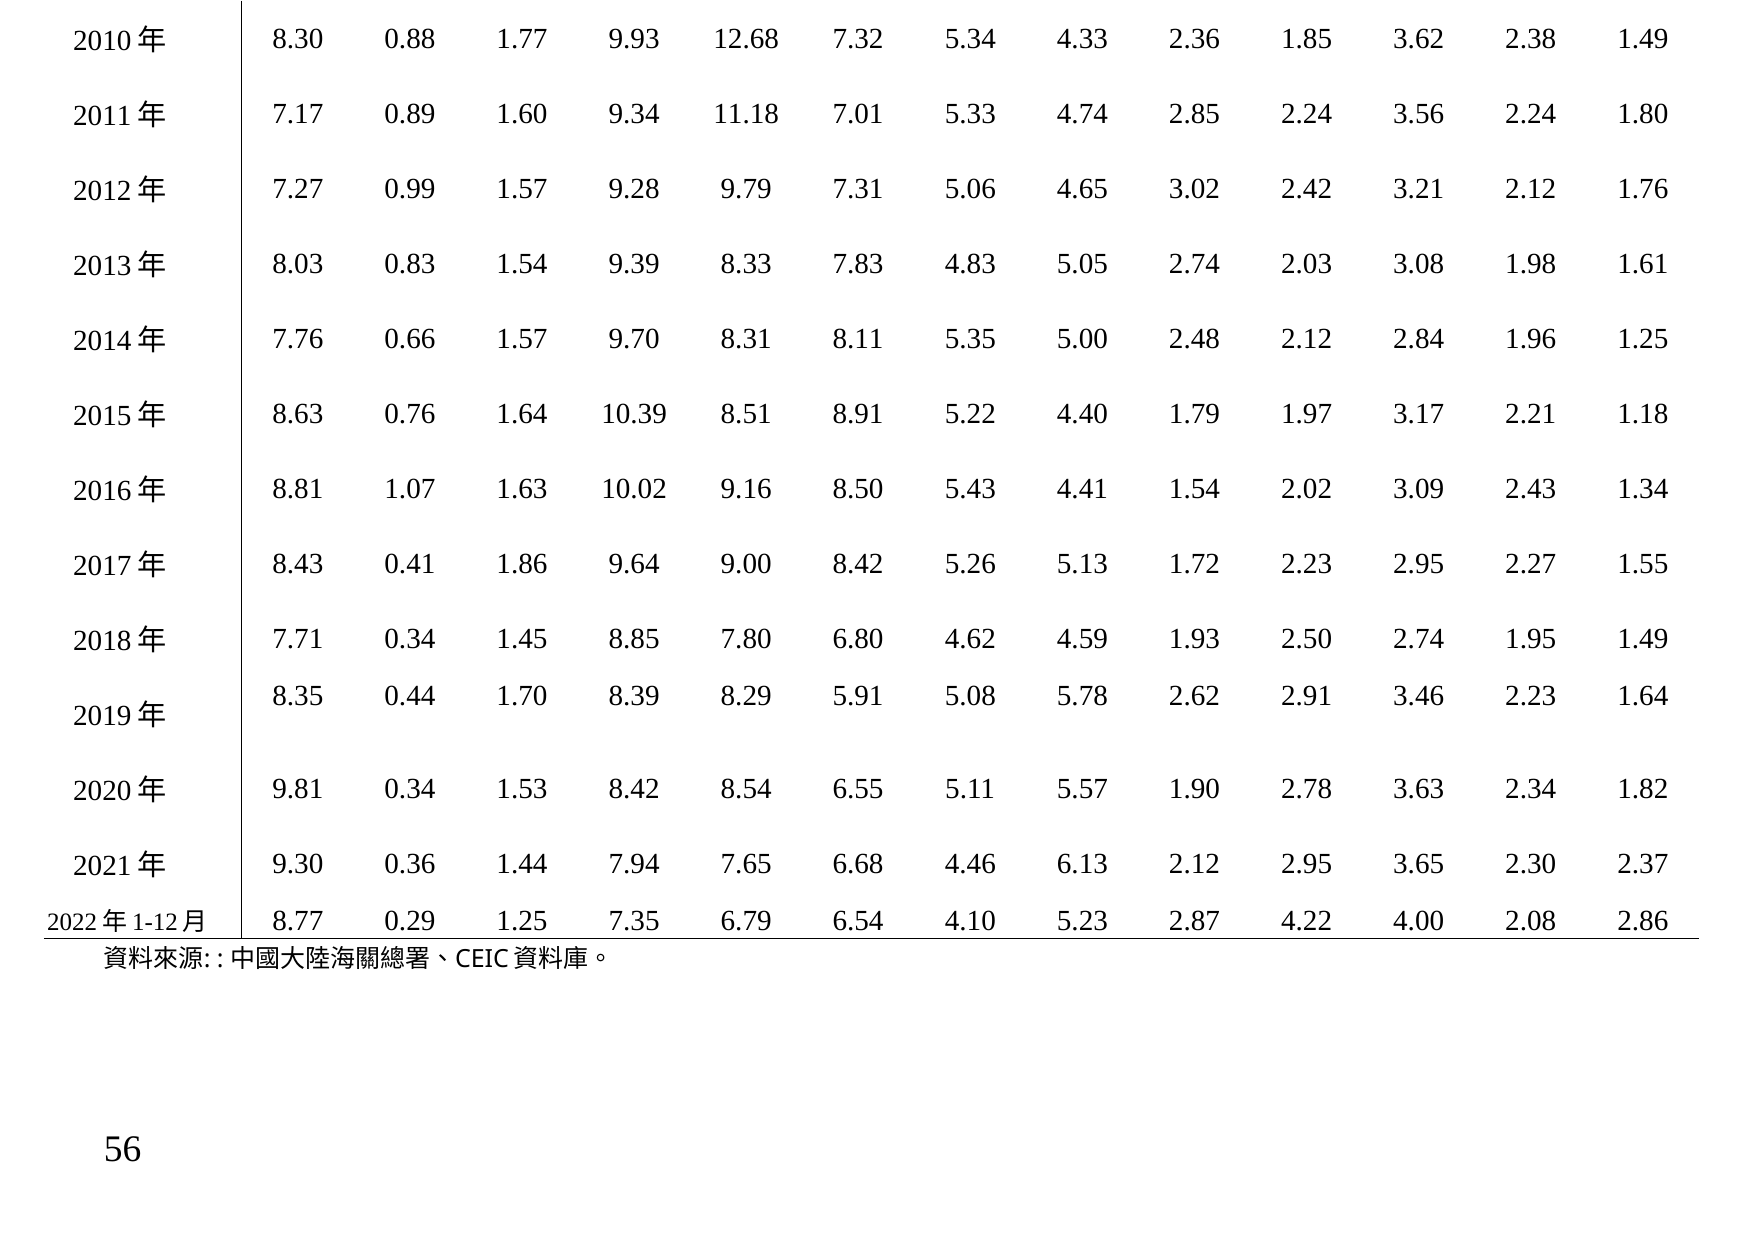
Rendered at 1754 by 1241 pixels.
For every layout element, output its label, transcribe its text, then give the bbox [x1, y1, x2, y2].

table_cell 1.64 [466, 376, 578, 451]
table_cell 5.26 [914, 526, 1026, 601]
table_cell 1.60 [466, 76, 578, 151]
table_cell 1.25 [1586, 301, 1698, 376]
table_cell 1.34 [1586, 451, 1698, 526]
table_cell 4.62 [914, 601, 1026, 676]
table_cell 2014年 [44, 301, 241, 376]
table_cell 2.24 [1474, 76, 1586, 151]
table_cell 3.65 [1362, 826, 1474, 901]
table_cell 8.43 [242, 526, 353, 601]
table_cell 3.02 [1138, 151, 1250, 226]
table_cell 7.83 [802, 226, 914, 301]
table_cell 8.42 [802, 526, 914, 601]
table_cell 2.95 [1362, 526, 1474, 601]
table_cell 2.62 [1138, 676, 1250, 751]
table_cell 9.30 [242, 826, 353, 901]
table_cell 4.46 [914, 826, 1026, 901]
table_cell 7.65 [690, 826, 802, 901]
table_cell 1.96 [1474, 301, 1586, 376]
table_cell 1.55 [1586, 526, 1698, 601]
table_cell 2022年1-12月 [44, 901, 241, 938]
table_cell 9.28 [578, 151, 690, 226]
table_cell 6.68 [802, 826, 914, 901]
table_cell 9.81 [242, 751, 353, 826]
table_cell 1.85 [1250, 1, 1362, 76]
table_cell 4.10 [914, 901, 1026, 938]
table_cell 7.31 [802, 151, 914, 226]
table_cell 2.95 [1250, 826, 1362, 901]
table_cell 9.93 [578, 1, 690, 76]
table_cell 7.01 [802, 76, 914, 151]
table_cell 8.30 [242, 1, 353, 76]
table_cell 2017年 [44, 526, 241, 601]
table_cell 8.85 [578, 601, 690, 676]
table_cell 3.08 [1362, 226, 1474, 301]
table_cell 5.00 [1026, 301, 1138, 376]
table_cell 0.36 [354, 826, 466, 901]
table_cell 6.80 [802, 601, 914, 676]
table_cell 1.64 [1586, 676, 1698, 751]
table_cell 2.36 [1138, 1, 1250, 76]
table_cell 2.27 [1474, 526, 1586, 601]
table_cell 2.50 [1250, 601, 1362, 676]
table_cell 2015年 [44, 376, 241, 451]
table_cell 8.33 [690, 226, 802, 301]
table_cell 5.33 [914, 76, 1026, 151]
table_cell 1.63 [466, 451, 578, 526]
table_cell 8.63 [242, 376, 353, 451]
table_cell 0.88 [354, 1, 466, 76]
table_cell 6.13 [1026, 826, 1138, 901]
table_cell 7.80 [690, 601, 802, 676]
table_cell 2.12 [1138, 826, 1250, 901]
table_cell 8.35 [242, 676, 353, 751]
table_cell 2.12 [1474, 151, 1586, 226]
table_cell 5.34 [914, 1, 1026, 76]
table_cell 3.21 [1362, 151, 1474, 226]
table_cell 1.90 [1138, 751, 1250, 826]
table_cell 0.89 [354, 76, 466, 151]
table_cell 5.57 [1026, 751, 1138, 826]
table_cell 8.81 [242, 451, 353, 526]
table_cell 5.35 [914, 301, 1026, 376]
table_cell 8.77 [242, 901, 353, 938]
table_cell 6.79 [690, 901, 802, 938]
table_cell 1.70 [466, 676, 578, 751]
table_cell 3.56 [1362, 76, 1474, 151]
table_cell 1.57 [466, 151, 578, 226]
table_cell 1.44 [466, 826, 578, 901]
table_cell 8.91 [802, 376, 914, 451]
table_cell 0.44 [354, 676, 466, 751]
table_cell 1.76 [1586, 151, 1698, 226]
table_cell 1.25 [466, 901, 578, 938]
table_cell 2.85 [1138, 76, 1250, 151]
table_cell 3.09 [1362, 451, 1474, 526]
table_cell 2.34 [1474, 751, 1586, 826]
table_cell 2.23 [1474, 676, 1586, 751]
table_cell 2.38 [1474, 1, 1586, 76]
table_cell 2.02 [1250, 451, 1362, 526]
table_cell 3.17 [1362, 376, 1474, 451]
table_cell 12.68 [690, 1, 802, 76]
table_cell 1.79 [1138, 376, 1250, 451]
table_cell 4.59 [1026, 601, 1138, 676]
table_cell 2.24 [1250, 76, 1362, 151]
table_cell 1.82 [1586, 751, 1698, 826]
table_cell 2.03 [1250, 226, 1362, 301]
table_cell 2.48 [1138, 301, 1250, 376]
table_cell 6.54 [802, 901, 914, 938]
table_cell 7.71 [242, 601, 353, 676]
table_cell 8.03 [242, 226, 353, 301]
table_cell 2.08 [1474, 901, 1586, 938]
table_cell 4.00 [1362, 901, 1474, 938]
table_cell 2.21 [1474, 376, 1586, 451]
table_cell 8.51 [690, 376, 802, 451]
table_cell 1.07 [354, 451, 466, 526]
table_cell 8.54 [690, 751, 802, 826]
table_cell 1.95 [1474, 601, 1586, 676]
table_cell 2.87 [1138, 901, 1250, 938]
table_cell 1.18 [1586, 376, 1698, 451]
table_cell 5.78 [1026, 676, 1138, 751]
table_cell 7.94 [578, 826, 690, 901]
table_cell 0.34 [354, 751, 466, 826]
table_cell 8.31 [690, 301, 802, 376]
table_cell 0.99 [354, 151, 466, 226]
table_cell 4.41 [1026, 451, 1138, 526]
table_cell 2021年 [44, 826, 241, 901]
table_cell 1.98 [1474, 226, 1586, 301]
table_cell 4.65 [1026, 151, 1138, 226]
table_cell 2.78 [1250, 751, 1362, 826]
table_cell 2.86 [1586, 901, 1698, 938]
table_cell 5.06 [914, 151, 1026, 226]
table_cell 2.12 [1250, 301, 1362, 376]
table_cell 1.97 [1250, 376, 1362, 451]
table_cell 0.41 [354, 526, 466, 601]
table_cell 3.63 [1362, 751, 1474, 826]
table_cell 2.30 [1474, 826, 1586, 901]
table_cell 4.83 [914, 226, 1026, 301]
table_cell 7.35 [578, 901, 690, 938]
table_cell 9.34 [578, 76, 690, 151]
table_cell 2.37 [1586, 826, 1698, 901]
table_cell 1.54 [466, 226, 578, 301]
table_cell 8.29 [690, 676, 802, 751]
table_cell 1.49 [1586, 601, 1698, 676]
subtitle 資料來源: : 中國大陸海關總署、CEIC資料庫。 [103, 939, 1639, 977]
table_cell 2013年 [44, 226, 241, 301]
table_cell 5.91 [802, 676, 914, 751]
table_cell 2016年 [44, 451, 241, 526]
table_cell 7.32 [802, 1, 914, 76]
table_cell 5.11 [914, 751, 1026, 826]
table_cell 5.23 [1026, 901, 1138, 938]
table_cell 2020年 [44, 751, 241, 826]
table_cell 7.27 [242, 151, 353, 226]
table_cell 2.74 [1138, 226, 1250, 301]
table_cell 5.13 [1026, 526, 1138, 601]
table_cell 8.42 [578, 751, 690, 826]
table_cell 4.74 [1026, 76, 1138, 151]
table_cell 8.11 [802, 301, 914, 376]
table_cell 10.02 [578, 451, 690, 526]
table_cell 2.91 [1250, 676, 1362, 751]
table_cell 1.80 [1586, 76, 1698, 151]
table_cell 9.16 [690, 451, 802, 526]
table_cell 3.46 [1362, 676, 1474, 751]
table_cell 2.43 [1474, 451, 1586, 526]
table_cell 9.00 [690, 526, 802, 601]
table_cell 8.50 [802, 451, 914, 526]
table_cell 9.70 [578, 301, 690, 376]
table_cell 2.42 [1250, 151, 1362, 226]
table_cell 2018年 [44, 601, 241, 676]
table_cell 2019年 [44, 676, 241, 751]
table_cell 0.83 [354, 226, 466, 301]
table_cell 9.64 [578, 526, 690, 601]
table_cell 8.39 [578, 676, 690, 751]
table_cell 7.76 [242, 301, 353, 376]
table_cell 11.18 [690, 76, 802, 151]
table_cell 2.74 [1362, 601, 1474, 676]
table_cell 1.45 [466, 601, 578, 676]
table_cell 3.62 [1362, 1, 1474, 76]
table_cell 1.61 [1586, 226, 1698, 301]
table_cell 2.23 [1250, 526, 1362, 601]
table_cell 2012年 [44, 151, 241, 226]
table_cell 4.22 [1250, 901, 1362, 938]
table_cell 0.34 [354, 601, 466, 676]
table_cell 0.29 [354, 901, 466, 938]
table_cell 1.54 [1138, 451, 1250, 526]
table_cell 2010年 [44, 1, 241, 76]
table_cell 1.77 [466, 1, 578, 76]
table_cell 5.22 [914, 376, 1026, 451]
table_cell 1.93 [1138, 601, 1250, 676]
table_cell 5.08 [914, 676, 1026, 751]
table_cell 2.84 [1362, 301, 1474, 376]
table_cell 2011年 [44, 76, 241, 151]
table_cell 1.86 [466, 526, 578, 601]
table_cell 5.05 [1026, 226, 1138, 301]
table_cell 4.33 [1026, 1, 1138, 76]
table_cell 1.53 [466, 751, 578, 826]
table_cell 1.49 [1586, 1, 1698, 76]
table_cell 0.76 [354, 376, 466, 451]
table_cell 0.66 [354, 301, 466, 376]
table_cell 9.39 [578, 226, 690, 301]
table_cell 4.40 [1026, 376, 1138, 451]
table_cell 5.43 [914, 451, 1026, 526]
table_cell 1.72 [1138, 526, 1250, 601]
table_cell 1.57 [466, 301, 578, 376]
table_cell 10.39 [578, 376, 690, 451]
table_cell 7.17 [242, 76, 353, 151]
table_cell 9.79 [690, 151, 802, 226]
table_cell 6.55 [802, 751, 914, 826]
